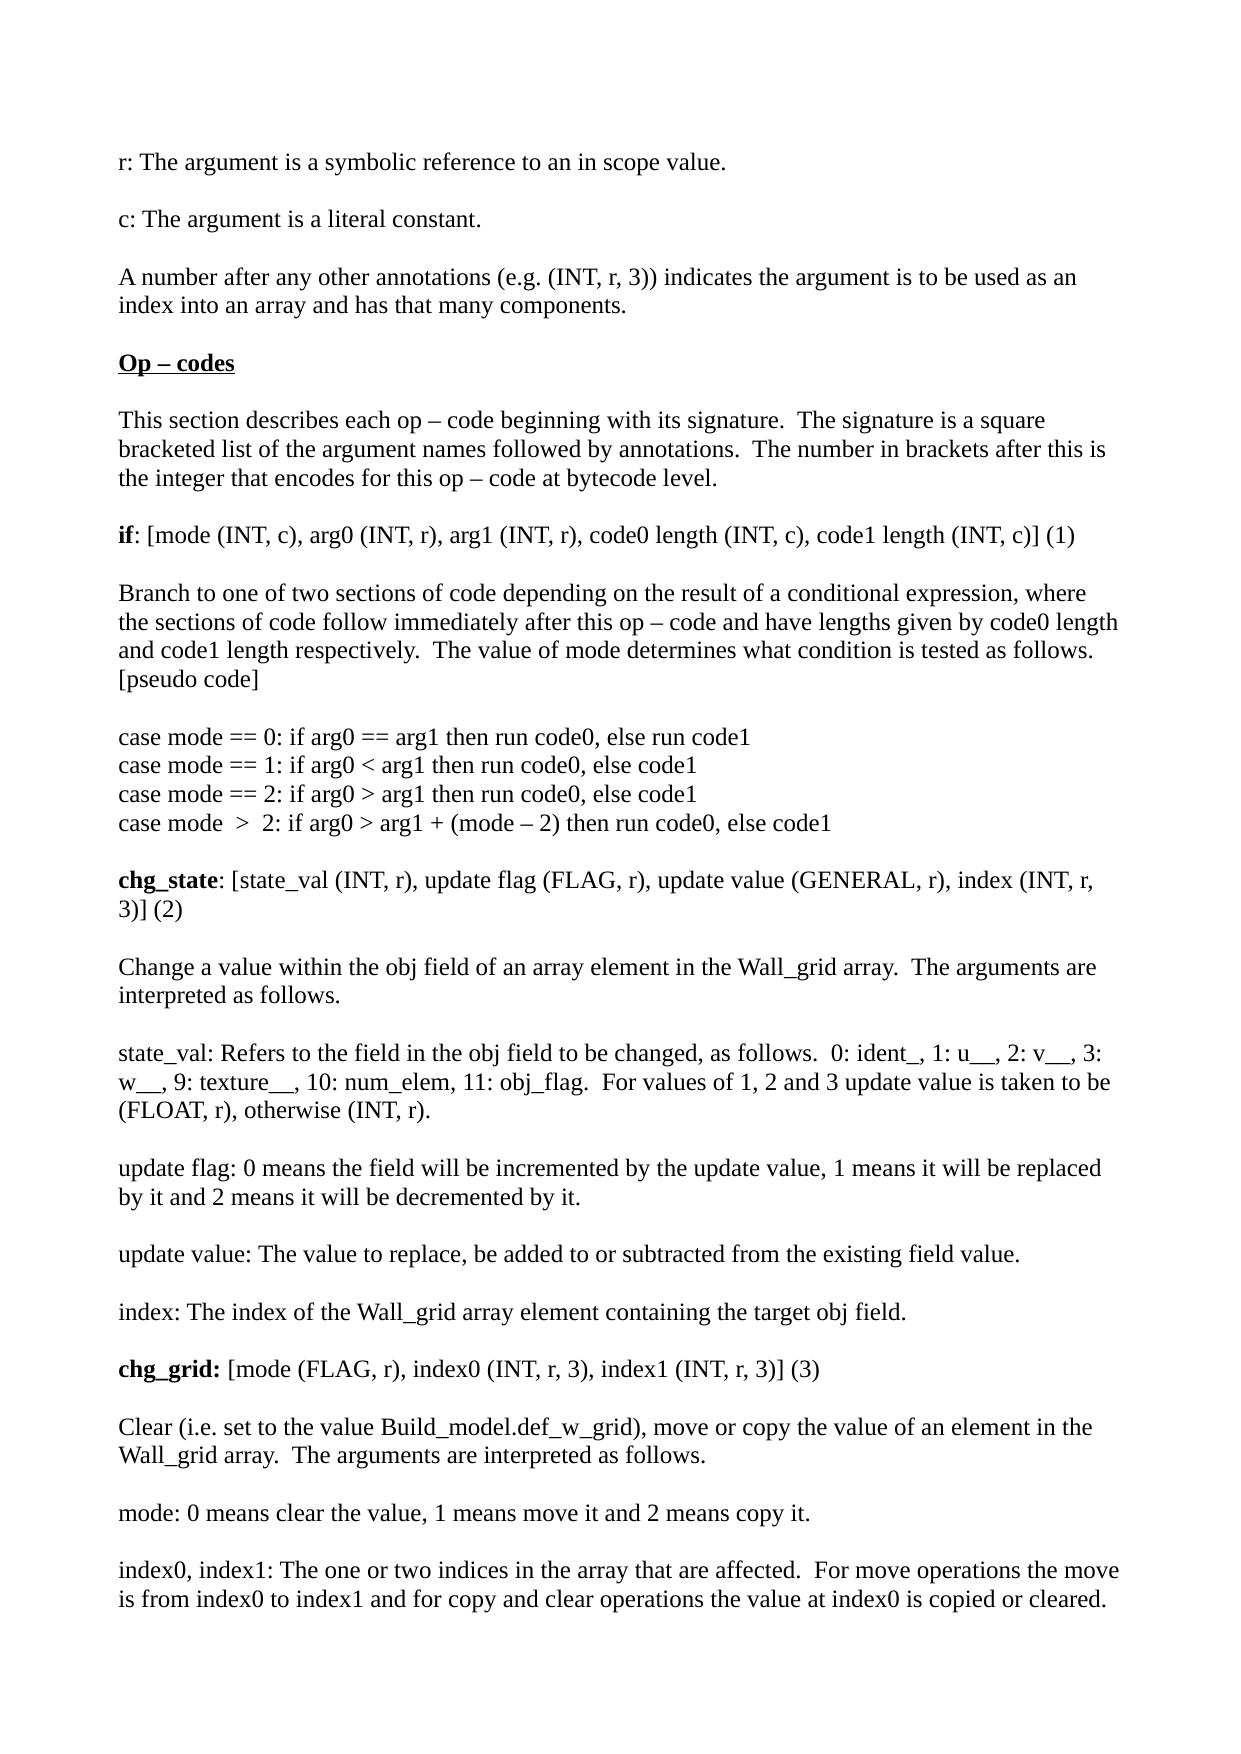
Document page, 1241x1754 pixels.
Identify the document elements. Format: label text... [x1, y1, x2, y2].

text r: The argument is a symbolic reference to an in scope value. [118, 147, 1122, 176]
text Change a value within the obj field of an array element in the Wall_grid array. The arguments are interpreted as follows. [118, 952, 1122, 1009]
text case mode == 2: if arg0 > arg1 then run code0, else code1 [118, 779, 1122, 808]
text update value: The value to replace, be added to or subtracted from the existing field value. [118, 1239, 1122, 1268]
text A number after any other annotations (e.g. (INT, r, 3)) indicates the argument is to be used as an index into an array and has that many components. [118, 262, 1122, 319]
text Branch to one of two sections of code depending on the result of a conditional expression, where the sections of code follow immediately after this op – code and have lengths given by code0 length and code1 length respectively. The value of mode determines what condition is tested as follows. [pseudo code] [118, 578, 1122, 693]
text Clear (i.e. set to the value Build_model.def_w_grid), move or copy the value of an element in the Wall_grid array. The arguments are interpreted as follows. [118, 1412, 1122, 1469]
text index0, index1: The one or two indices in the array that are affected. For move operations the move is from index0 to index1 and for copy and clear operations the value at index0 is copied or cleared. [118, 1556, 1122, 1613]
text index: The index of the Wall_grid array element containing the target obj field. [118, 1297, 1122, 1326]
text c: The argument is a literal constant. [118, 204, 1122, 233]
text if: [mode (INT, c), arg0 (INT, r), arg1 (INT, r), code0 length (INT, c), code1 length (INT, c)] (1) [118, 521, 1122, 549]
text Op – codes [118, 348, 1122, 377]
text state_val: Refers to the field in the obj field to be changed, as follows. 0: ident_, 1: u__, 2: v__, 3: w__, 9: texture__, 10: num_elem, 11: obj_flag. For values of 1, 2 and 3 update value is taken to be (FLOAT, r), otherwise (INT, r). [118, 1038, 1122, 1124]
text case mode > 2: if arg0 > arg1 + (mode – 2) then run code0, else code1 [118, 808, 1122, 837]
text update flag: 0 means the field will be incremented by the update value, 1 means it will be replaced by it and 2 means it will be decremented by it. [118, 1153, 1122, 1211]
text mode: 0 means clear the value, 1 means move it and 2 means copy it. [118, 1498, 1122, 1527]
text chg_state: [state_val (INT, r), update flag (FLAG, r), update value (GENERAL, r), index (INT, r, 3)] (2) [118, 866, 1122, 923]
text case mode == 0: if arg0 == arg1 then run code0, else run code1 [118, 722, 1122, 751]
text chg_grid: [mode (FLAG, r), index0 (INT, r, 3), index1 (INT, r, 3)] (3) [118, 1354, 1122, 1383]
text case mode == 1: if arg0 < arg1 then run code0, else code1 [118, 751, 1122, 779]
text This section describes each op – code beginning with its signature. The signature is a square bracketed list of the argument names followed by annotations. The number in brackets after this is the integer that encodes for this op – code at bytecode level. [118, 406, 1122, 492]
